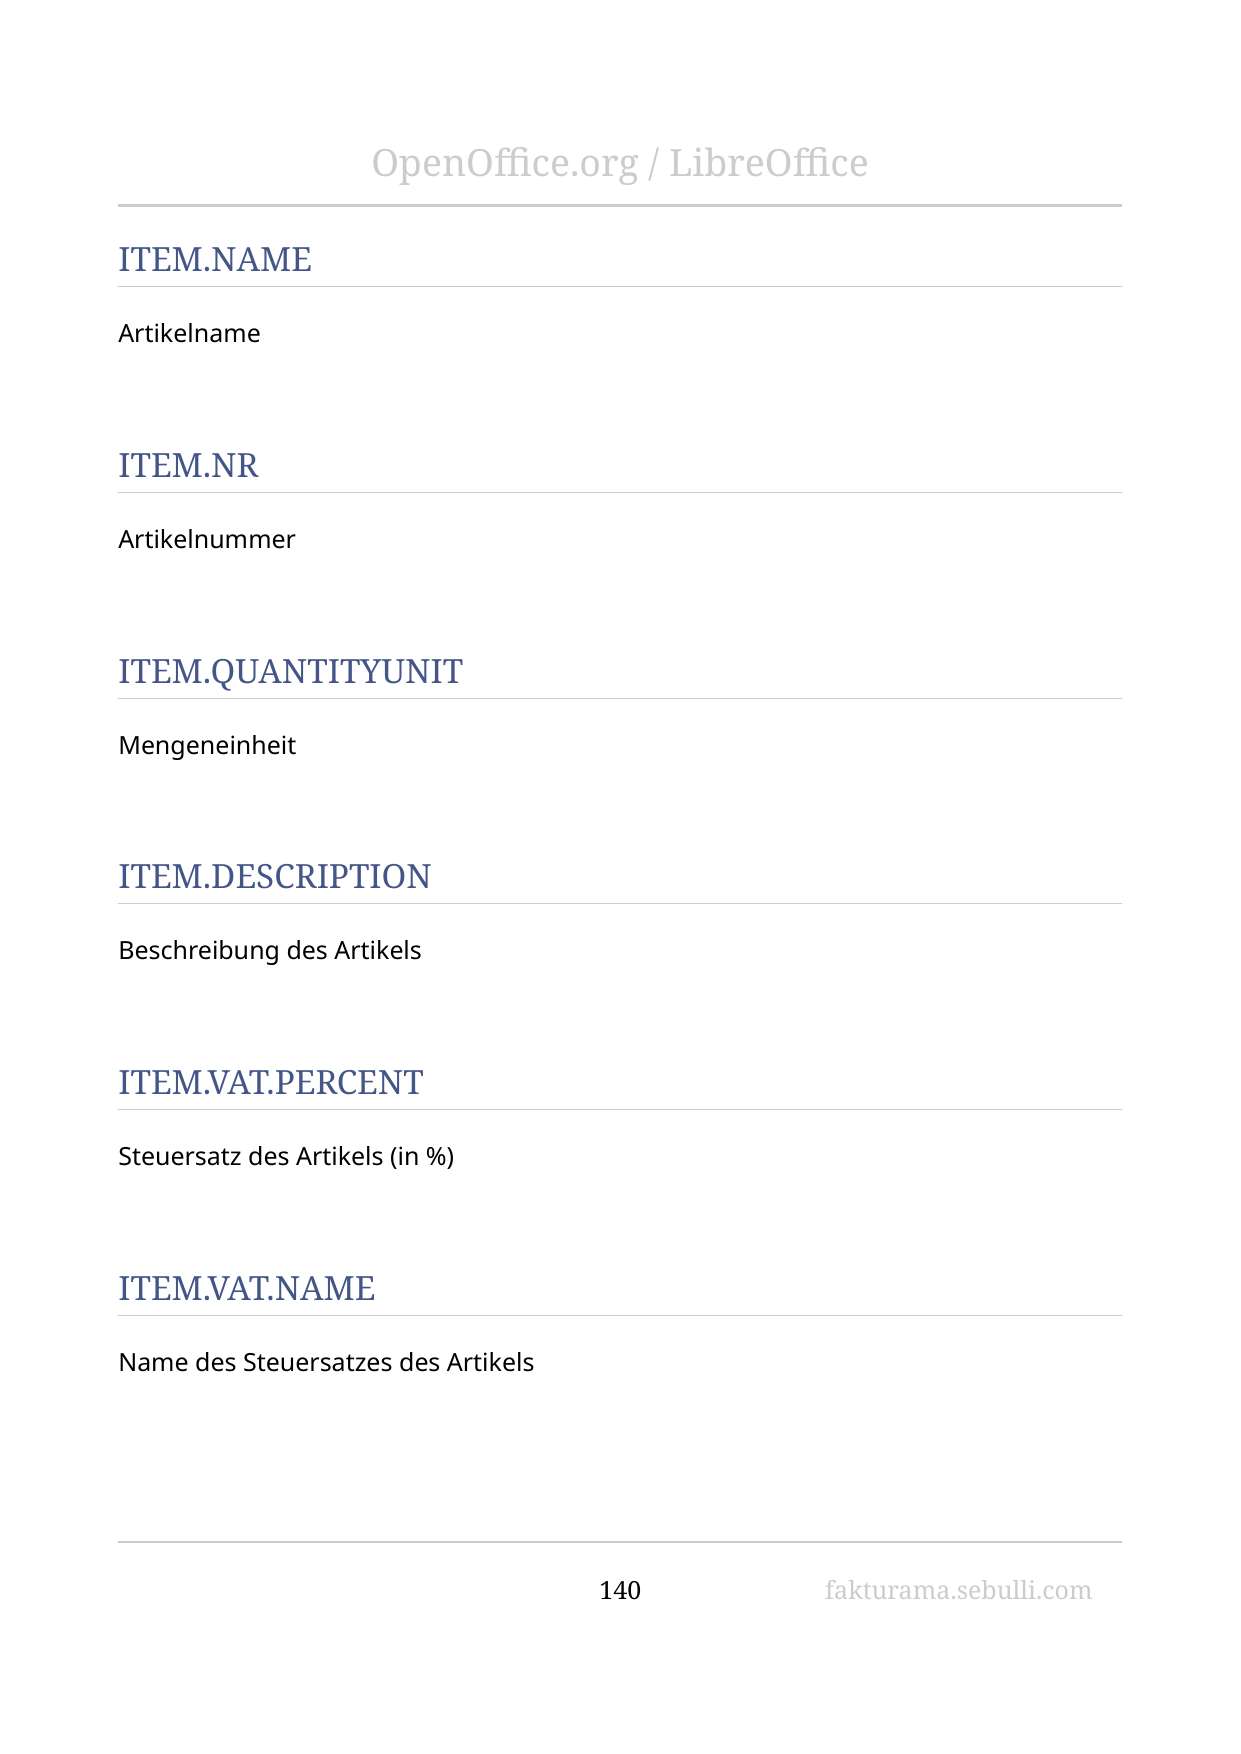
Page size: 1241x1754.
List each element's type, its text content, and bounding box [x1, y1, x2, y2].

subtitle ITEM.VAT.NAME [118, 1265, 1122, 1315]
text Name des Steuersatzes des Artikels [118, 1344, 1122, 1378]
subtitle ITEM.VAT.PERCENT [118, 1059, 1122, 1109]
subtitle ITEM.NR [118, 442, 1122, 492]
text Artikelname [118, 316, 1122, 350]
text Mengeneinheit [118, 727, 1122, 761]
text Artikelnummer [118, 522, 1122, 556]
text Beschreibung des Artikels [118, 933, 1122, 967]
subtitle ITEM.NAME [118, 236, 1122, 286]
subtitle ITEM.QUANTITYUNIT [118, 648, 1122, 698]
subtitle ITEM.DESCRIPTION [118, 853, 1122, 903]
text Steuersatz des Artikels (in %) [118, 1139, 1122, 1173]
